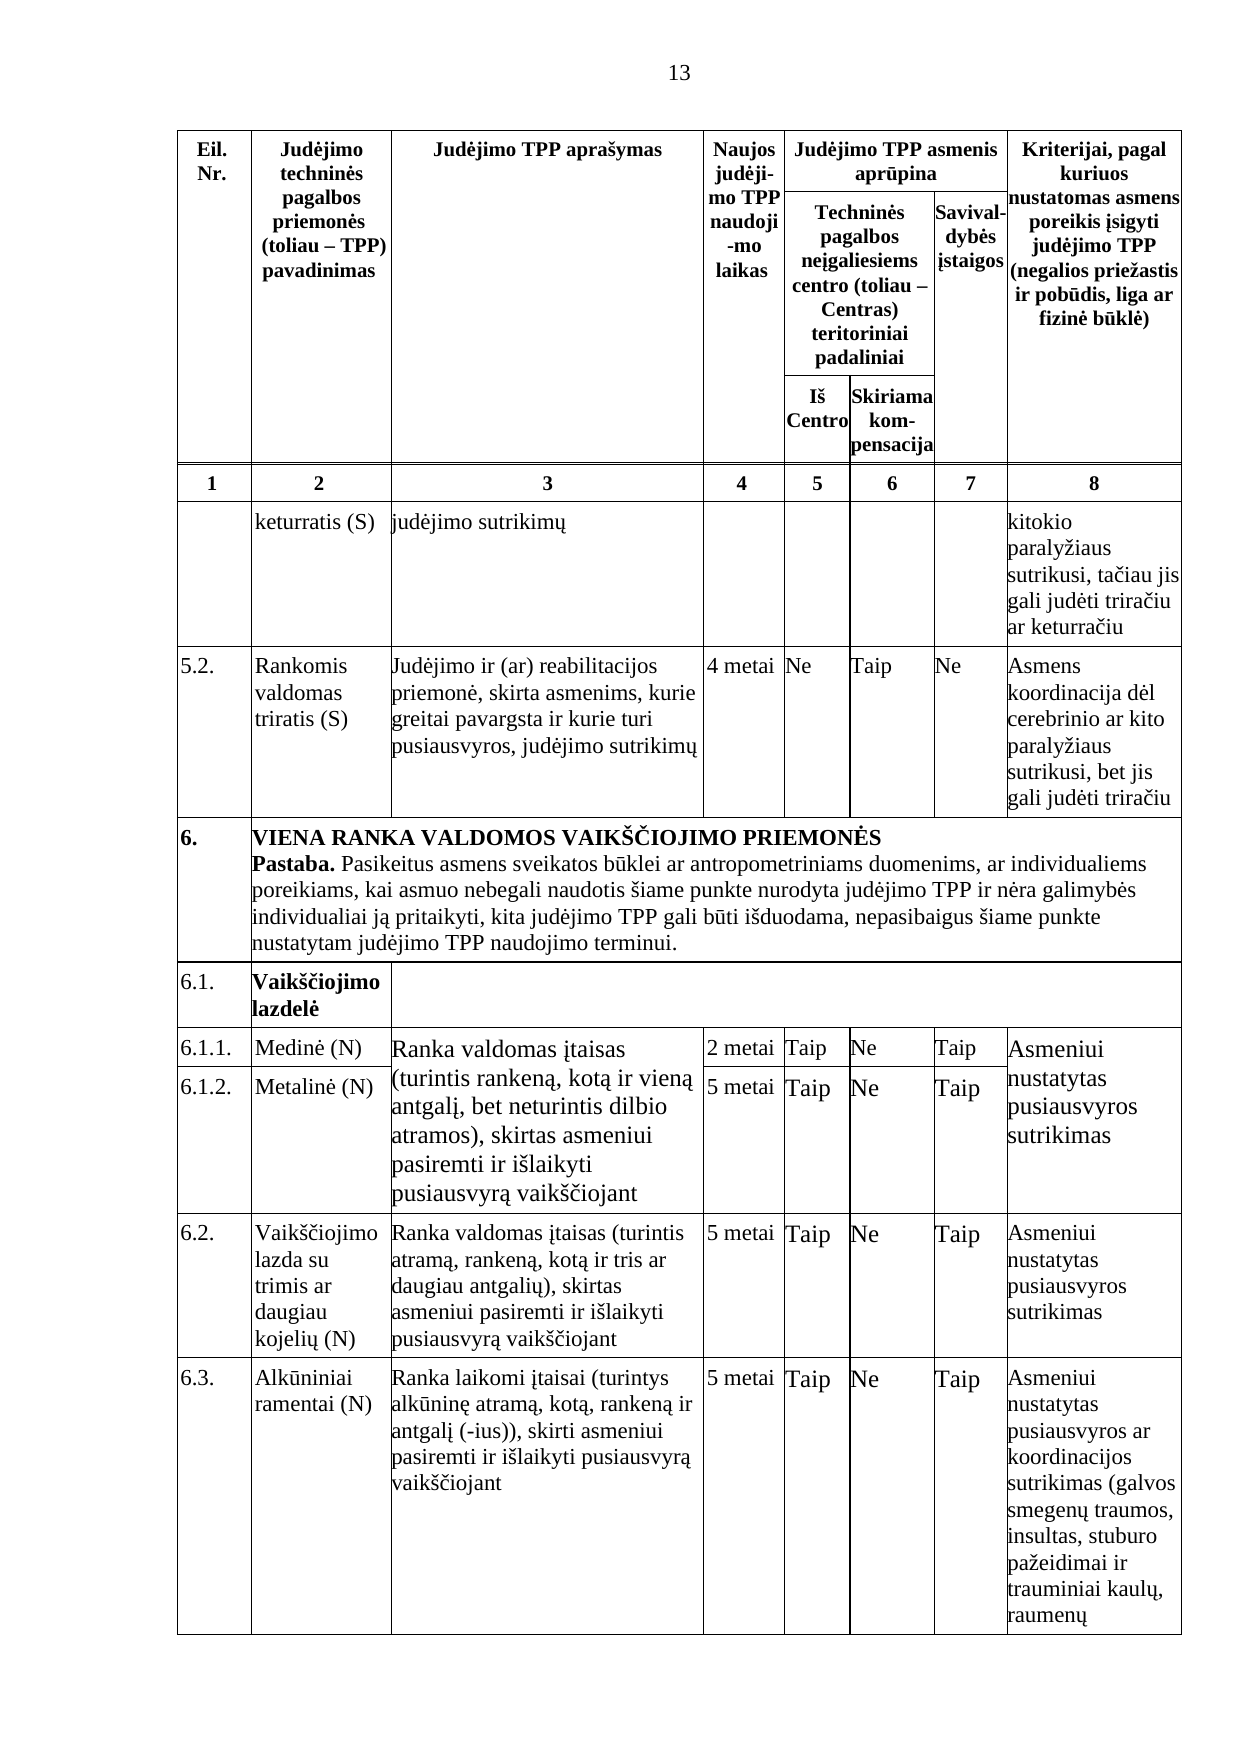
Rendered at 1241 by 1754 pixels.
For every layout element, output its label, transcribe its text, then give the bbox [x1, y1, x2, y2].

table_cell Savival-dybės įstaigos [935, 192, 1007, 462]
table_cell Taip [935, 1214, 1007, 1357]
table_cell Ne [851, 1028, 934, 1066]
table_cell 5 metai [704, 1214, 784, 1357]
table_cell Techninės pagalbos neįgaliesiems centro (toliau – Centras) teritoriniai padaliniai [785, 192, 934, 375]
table_cell 7 [935, 465, 1007, 501]
table_cell Asmeniui nustatytas pusiausvyros ar koordinacijos sutrikimas (galvos smegenų traumos, insultas, stuburo pažeidimai ir trauminiai kaulų, raumenų [1008, 1358, 1181, 1633]
table_cell Asmeniui nustatytas pusiausvyros sutrikimas [1008, 1214, 1181, 1357]
table_cell VIENA RANKA VALDOMOS VAIKŠČIOJIMO PRIEMONĖS Pastaba. Pasikeitus asmens sveikatos būklei ar antropometriniams duomenims, ar individualiems poreikiams, kai asmuo nebegali naudotis šiame punkte nurodyta judėjimo TPP ir nėra galimybės individualiai ją pritaikyti, kita judėjimo TPP gali būti išduodama, nepasibaigus šiame punkte nustatytam judėjimo TPP naudojimo terminui. [252, 818, 1181, 961]
table_cell Skiriama kom-pensacija [851, 376, 934, 462]
table_header Kriterijai, pagal kuriuos nustatomas asmens poreikis įsigyti judėjimo TPP (negalios priežastis ir pobūdis, liga ar fizinė būklė) [1008, 131, 1181, 462]
table_cell Medinė (N) [252, 1028, 391, 1066]
table_cell Taip [785, 1358, 849, 1633]
table_header Judėjimo TPP asmenis aprūpina [785, 131, 1007, 191]
table_cell Asmens koordinacija dėl cerebrinio ar kito paralyžiaus sutrikusi, bet jis gali judėti triračiu [1008, 647, 1181, 817]
table_cell 4 [704, 465, 784, 501]
table_cell Ne [935, 647, 1007, 817]
table_cell 5 metai [704, 1358, 784, 1633]
table_cell 6.1. [178, 963, 251, 1027]
table_cell Rankomis valdomas triratis (S) [252, 647, 391, 817]
table_cell Ranka valdomas įtaisas (turintis rankeną, kotą ir vieną antgalį, bet neturintis dilbio atramos), skirtas asmeniui pasiremti ir išlaikyti pusiausvyrą vaikščiojant [392, 1028, 703, 1212]
table_cell Vaikščiojimo lazda su trimis ar daugiau kojelių (N) [252, 1214, 391, 1357]
table_cell 4 metai [704, 647, 784, 817]
table_header Judėjimo TPP aprašymas [392, 131, 703, 462]
table_cell Ne [785, 647, 849, 817]
table_cell Taip [935, 1028, 1007, 1066]
table_cell 1 [178, 465, 251, 501]
table_cell Taip [935, 1358, 1007, 1633]
table_header Judėjimo techninės pagalbos priemonės (toliau – TPP) pavadinimas [252, 131, 391, 462]
table_cell kitokio paralyžiaus sutrikusi, tačiau jis gali judėti triračiu ar keturračiu [1008, 502, 1181, 646]
table_cell Taip [785, 1214, 849, 1357]
table_cell [785, 502, 849, 646]
table_cell 2 metai [704, 1028, 784, 1066]
table_cell 6.1.1. [178, 1028, 251, 1066]
table_cell keturratis (S) [252, 502, 391, 646]
table_cell Metalinė (N) [252, 1067, 391, 1212]
table_cell Ne [851, 1067, 934, 1212]
table_cell Ne [851, 1358, 934, 1633]
table_cell [935, 502, 1007, 646]
table_cell 6. [178, 818, 251, 961]
table_cell Taip [935, 1067, 1007, 1212]
table_cell 5 [785, 465, 849, 501]
table_cell 6 [851, 465, 934, 501]
table_cell [178, 502, 251, 646]
table_cell [392, 963, 1181, 1027]
table_header Naujos judėji- mo TPP naudoji-mo laikas [704, 131, 784, 462]
table_header Eil. Nr. [178, 131, 251, 462]
table_cell Ne [851, 1214, 934, 1357]
table_cell 8 [1008, 465, 1181, 501]
table_cell Vaikščiojimo lazdelė [252, 963, 391, 1027]
table_cell [704, 502, 784, 646]
table_cell Ranka valdomas įtaisas (turintis atramą, rankeną, kotą ir tris ar daugiau antgalių), skirtas asmeniui pasiremti ir išlaikyti pusiausvyrą vaikščiojant [392, 1214, 703, 1357]
table_cell 5.2. [178, 647, 251, 817]
table_cell Taip [785, 1028, 849, 1066]
table_cell 6.1.2. [178, 1067, 251, 1212]
table_cell 6.2. [178, 1214, 251, 1357]
table_cell Asmeniui nustatytas pusiausvyros sutrikimas [1008, 1028, 1181, 1212]
table_cell Judėjimo ir (ar) reabilitacijos priemonė, skirta asmenims, kurie greitai pavargsta ir kurie turi pusiausvyros, judėjimo sutrikimų [392, 647, 703, 817]
table_cell Iš Centro [785, 376, 849, 462]
table_cell Ranka laikomi įtaisai (turintys alkūninę atramą, kotą, rankeną ir antgalį (-ius)), skirti asmeniui pasiremti ir išlaikyti pusiausvyrą vaikščiojant [392, 1358, 703, 1633]
table_cell 2 [252, 465, 391, 501]
table_cell Alkūniniai ramentai (N) [252, 1358, 391, 1633]
table_cell 6.3. [178, 1358, 251, 1633]
table_cell [851, 502, 934, 646]
table_cell 5 metai [704, 1067, 784, 1212]
table_cell Taip [851, 647, 934, 817]
table_cell judėjimo sutrikimų [392, 502, 703, 646]
table_cell Taip [785, 1067, 849, 1212]
table_cell 3 [392, 465, 703, 501]
